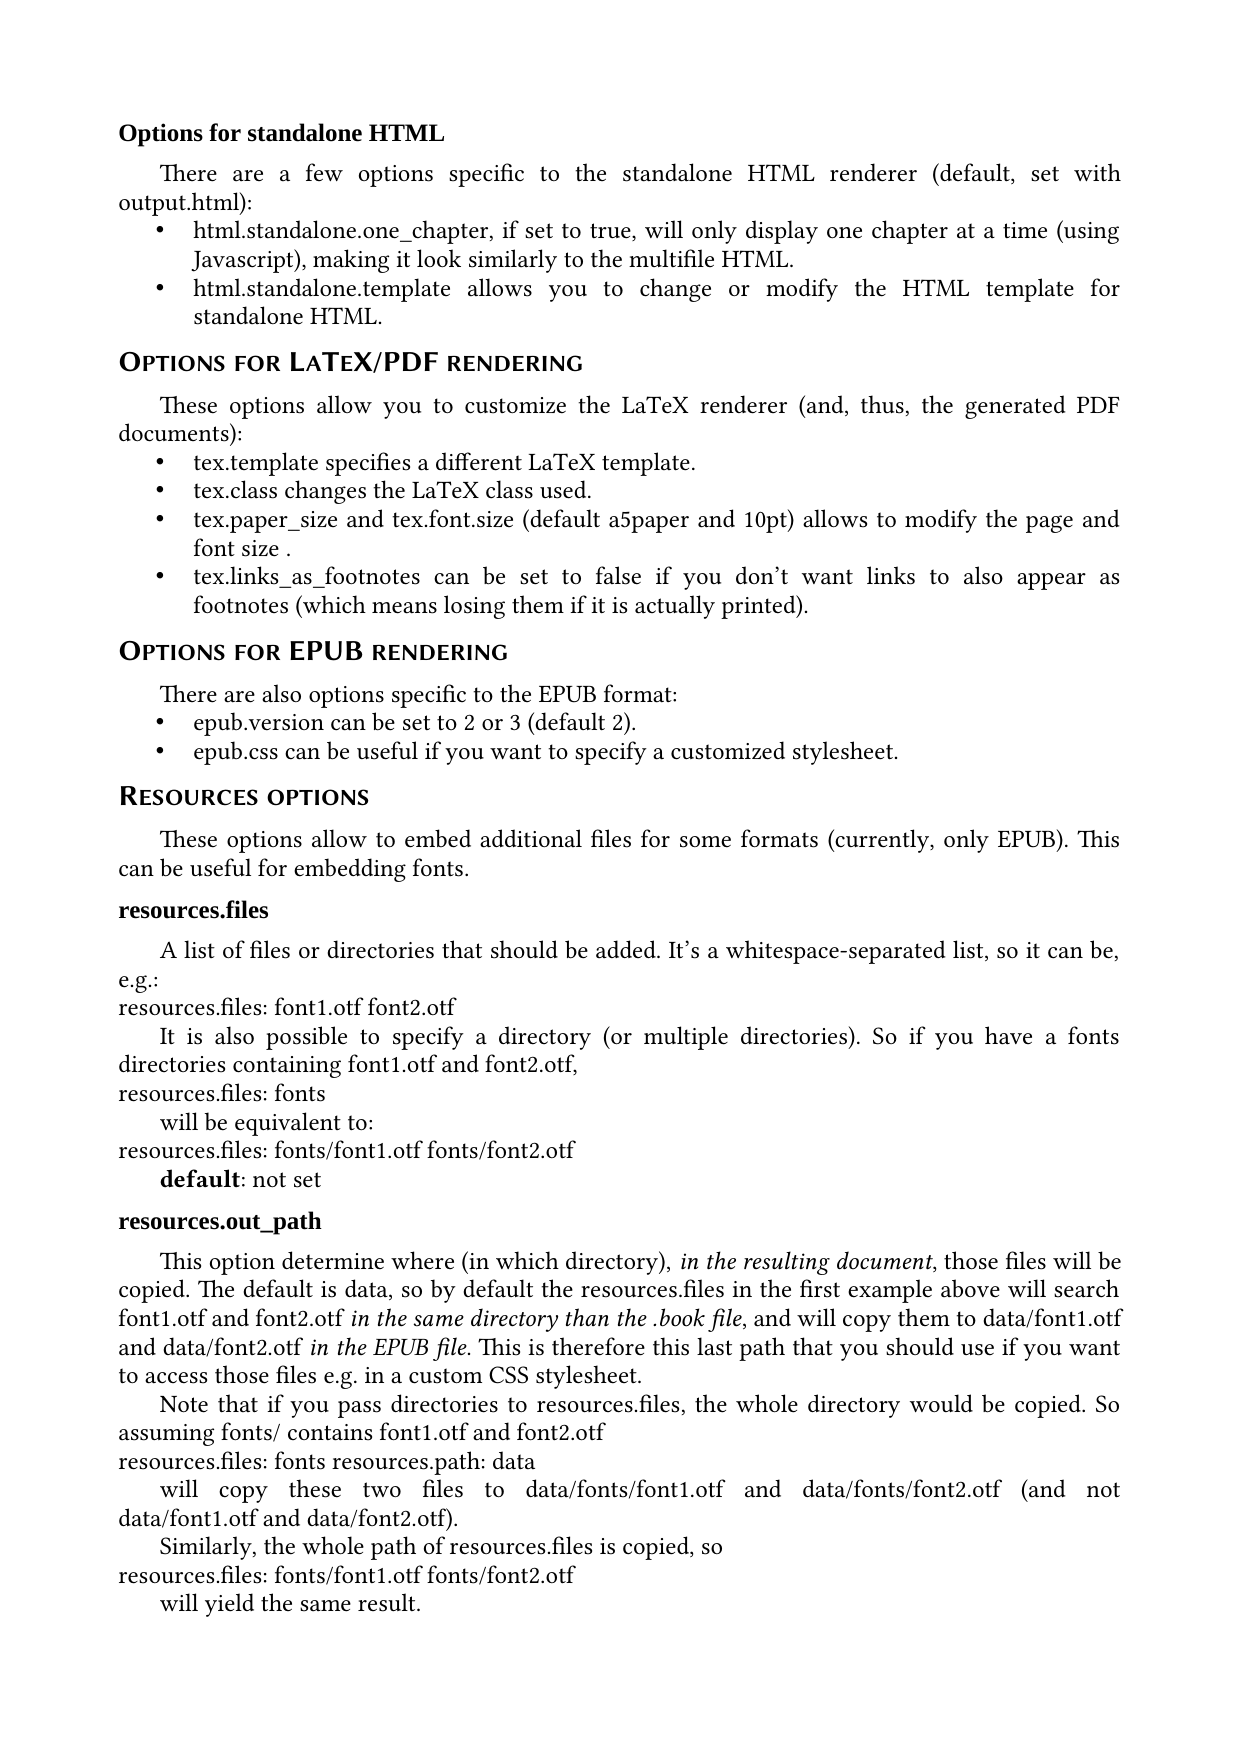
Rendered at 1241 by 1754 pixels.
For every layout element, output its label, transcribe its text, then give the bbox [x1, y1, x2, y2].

text There are a few options specific to the standalone HTML renderer (default, set with output.html): [118, 159, 1122, 216]
text default: not set [118, 1165, 1122, 1193]
list tex.template specifies a different LaTeX template. [156, 448, 1122, 477]
text will yield the same result. [118, 1589, 1122, 1618]
subtitle Resources options [118, 780, 1122, 813]
text This option determine where (in which directory), in the resulting document, those files will be copied. The default is data, so by default the resources.files in the first example above will search font1.otf and font2.otf in the same directory than the .book file, and will copy them to data/font1.otf and data/font2.otf in the EPUB file. This is therefore this last path that you should use if you want to access those files e.g. in a custom CSS stylesheet. [118, 1247, 1122, 1390]
text It is also possible to specify a directory (or multiple directories). So if you have a fonts directories containing font1.otf and font2.otf, [118, 1022, 1122, 1079]
text will be equivalent to: [118, 1108, 1122, 1136]
list html.standalone.one_chapter, if set to true, will only display one chapter at a time (using Javascript), making it look similarly to the multifile HTML. [156, 216, 1122, 273]
subtitle Options for standalone HTML [118, 118, 1122, 147]
text Similarly, the whole path of resources.files is copied, so [118, 1532, 1122, 1561]
list tex.class changes the LaTeX class used. [156, 477, 1122, 505]
text resources.files: fonts/font1.otf fonts/font2.otf [118, 1136, 1122, 1165]
subtitle Options for LaTeX/PDF rendering [118, 345, 1122, 378]
text Note that if you pass directories to resources.files, the whole directory would be copied. So assuming fonts/ contains font1.otf and font2.otf [118, 1390, 1122, 1447]
list epub.css can be useful if you want to specify a customized stylesheet. [156, 737, 1122, 765]
text resources.files: fonts/font1.otf fonts/font2.otf [118, 1561, 1122, 1589]
subtitle Options for EPUB rendering [118, 634, 1122, 667]
text resources.files: font1.otf font2.otf [118, 993, 1122, 1022]
subtitle resources.out_path [118, 1206, 1122, 1234]
list html.standalone.template allows you to change or modify the HTML template for standalone HTML. [156, 273, 1122, 331]
subtitle resources.files [118, 895, 1122, 924]
list tex.paper_size and tex.font.size (default a5paper and 10pt) allows to modify the page and font size . [156, 505, 1122, 562]
list tex.links_as_footnotes can be set to false if you don’t want links to also appear as footnotes (which means losing them if it is actually printed). [156, 562, 1122, 619]
text resources.files: fonts resources.path: data [118, 1447, 1122, 1475]
text will copy these two files to data/fonts/font1.otf and data/fonts/font2.otf (and not data/font1.otf and data/font2.otf). [118, 1475, 1122, 1532]
text resources.files: fonts [118, 1079, 1122, 1108]
text A list of files or directories that should be added. It’s a whitespace-separated list, so it can be, e.g.: [118, 936, 1122, 993]
text These options allow to embed additional files for some formats (currently, only EPUB). This can be useful for embedding fonts. [118, 826, 1122, 883]
text These options allow you to customize the LaTeX renderer (and, thus, the generated PDF documents): [118, 391, 1122, 448]
list epub.version can be set to 2 or 3 (default 2). [156, 708, 1122, 737]
text There are also options specific to the EPUB format: [118, 679, 1122, 708]
